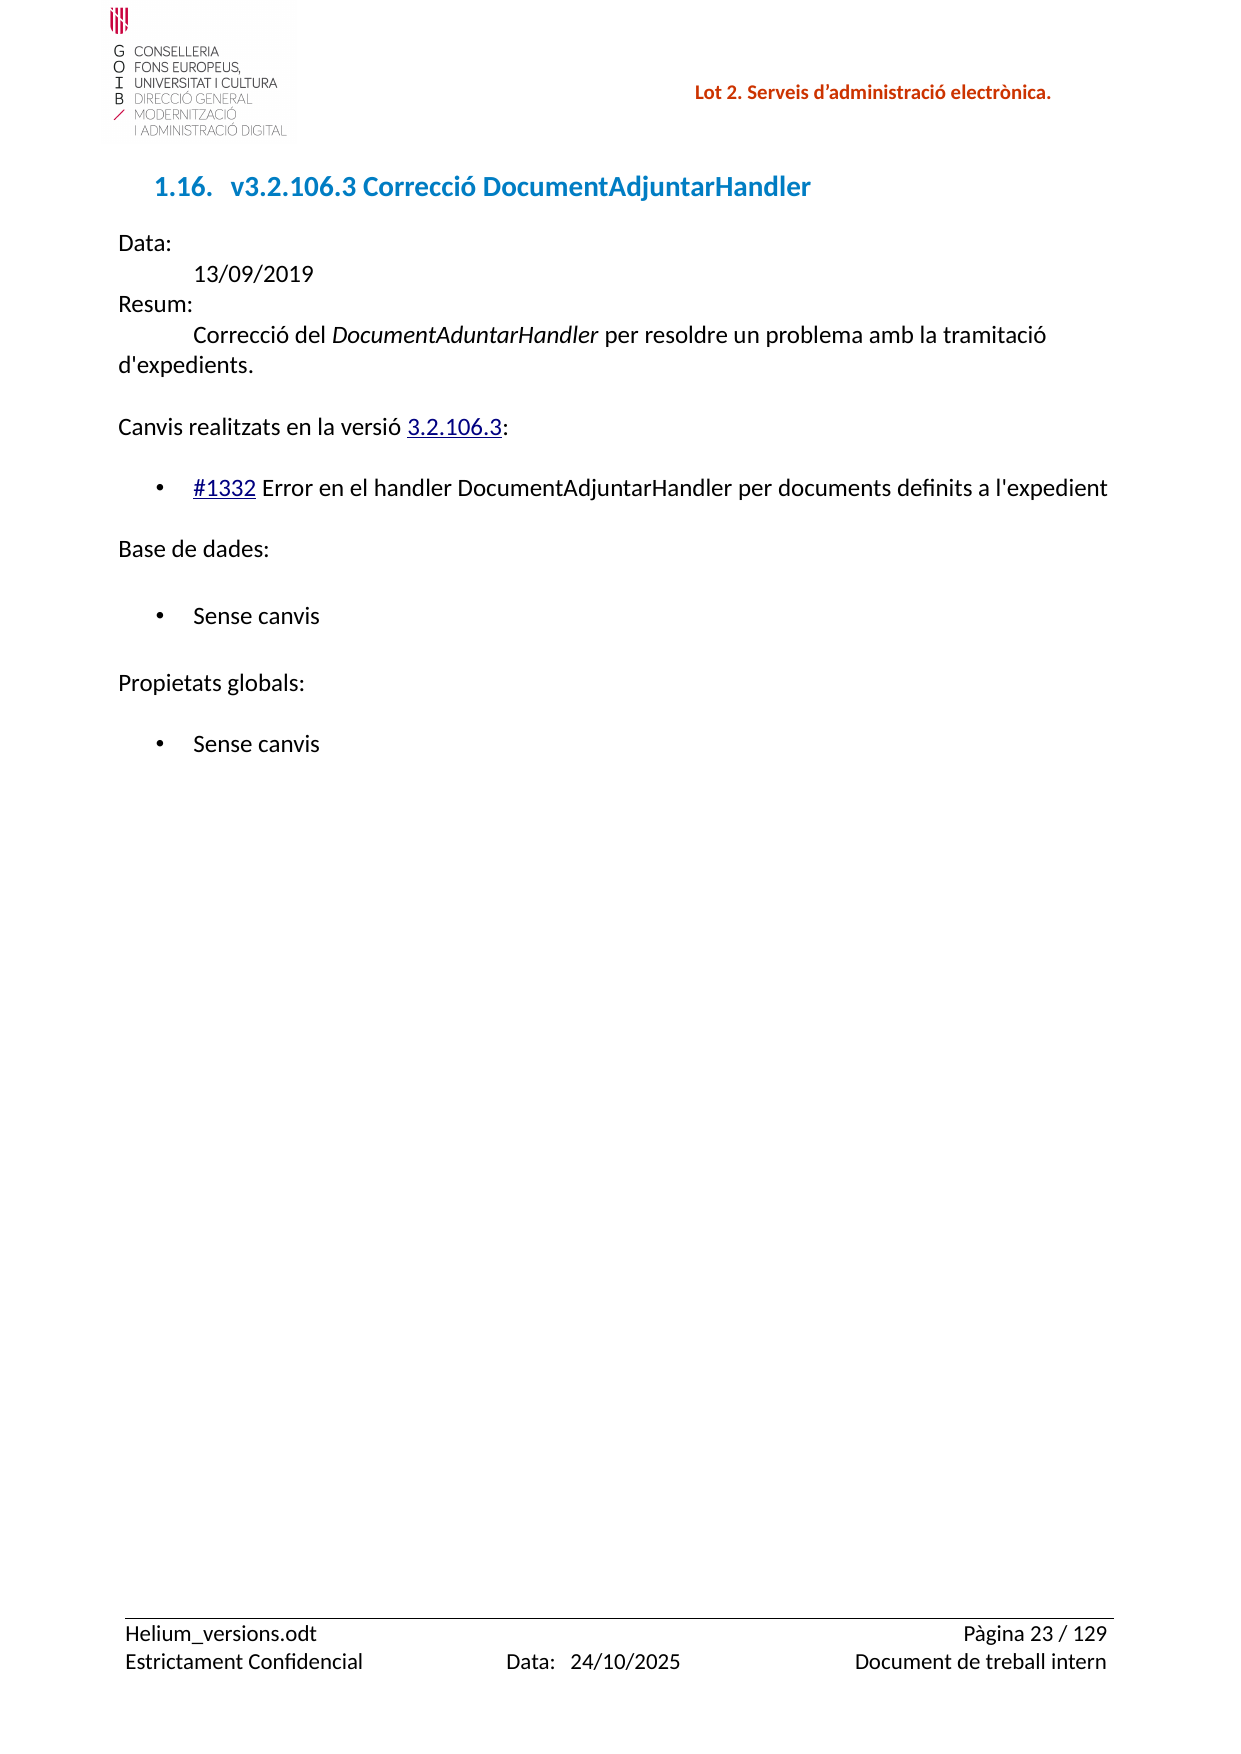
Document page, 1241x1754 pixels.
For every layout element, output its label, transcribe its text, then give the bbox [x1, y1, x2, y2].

text Base de dades: [118, 533, 1122, 563]
text Propietats globals: [118, 667, 1122, 697]
picture [100, 0, 297, 144]
text Data: [118, 228, 1122, 258]
list #1332 Error en el handler DocumentAdjuntarHandler per documents definits a l'expedient [156, 472, 1122, 502]
list Sense canvis [156, 728, 1122, 758]
text Resum: [118, 289, 1122, 319]
list Sense canvis [156, 600, 1122, 630]
subtitle v3.2.106.3 Correcció DocumentAdjuntarHandler [153, 168, 1122, 204]
text 13/09/2019 [118, 258, 1122, 289]
text Correcció del DocumentAduntarHandler per resoldre un problema amb la tramitació d'expedients. [118, 319, 1122, 380]
text Canvis realitzats en la versió 3.2.106.3: [118, 411, 1122, 441]
